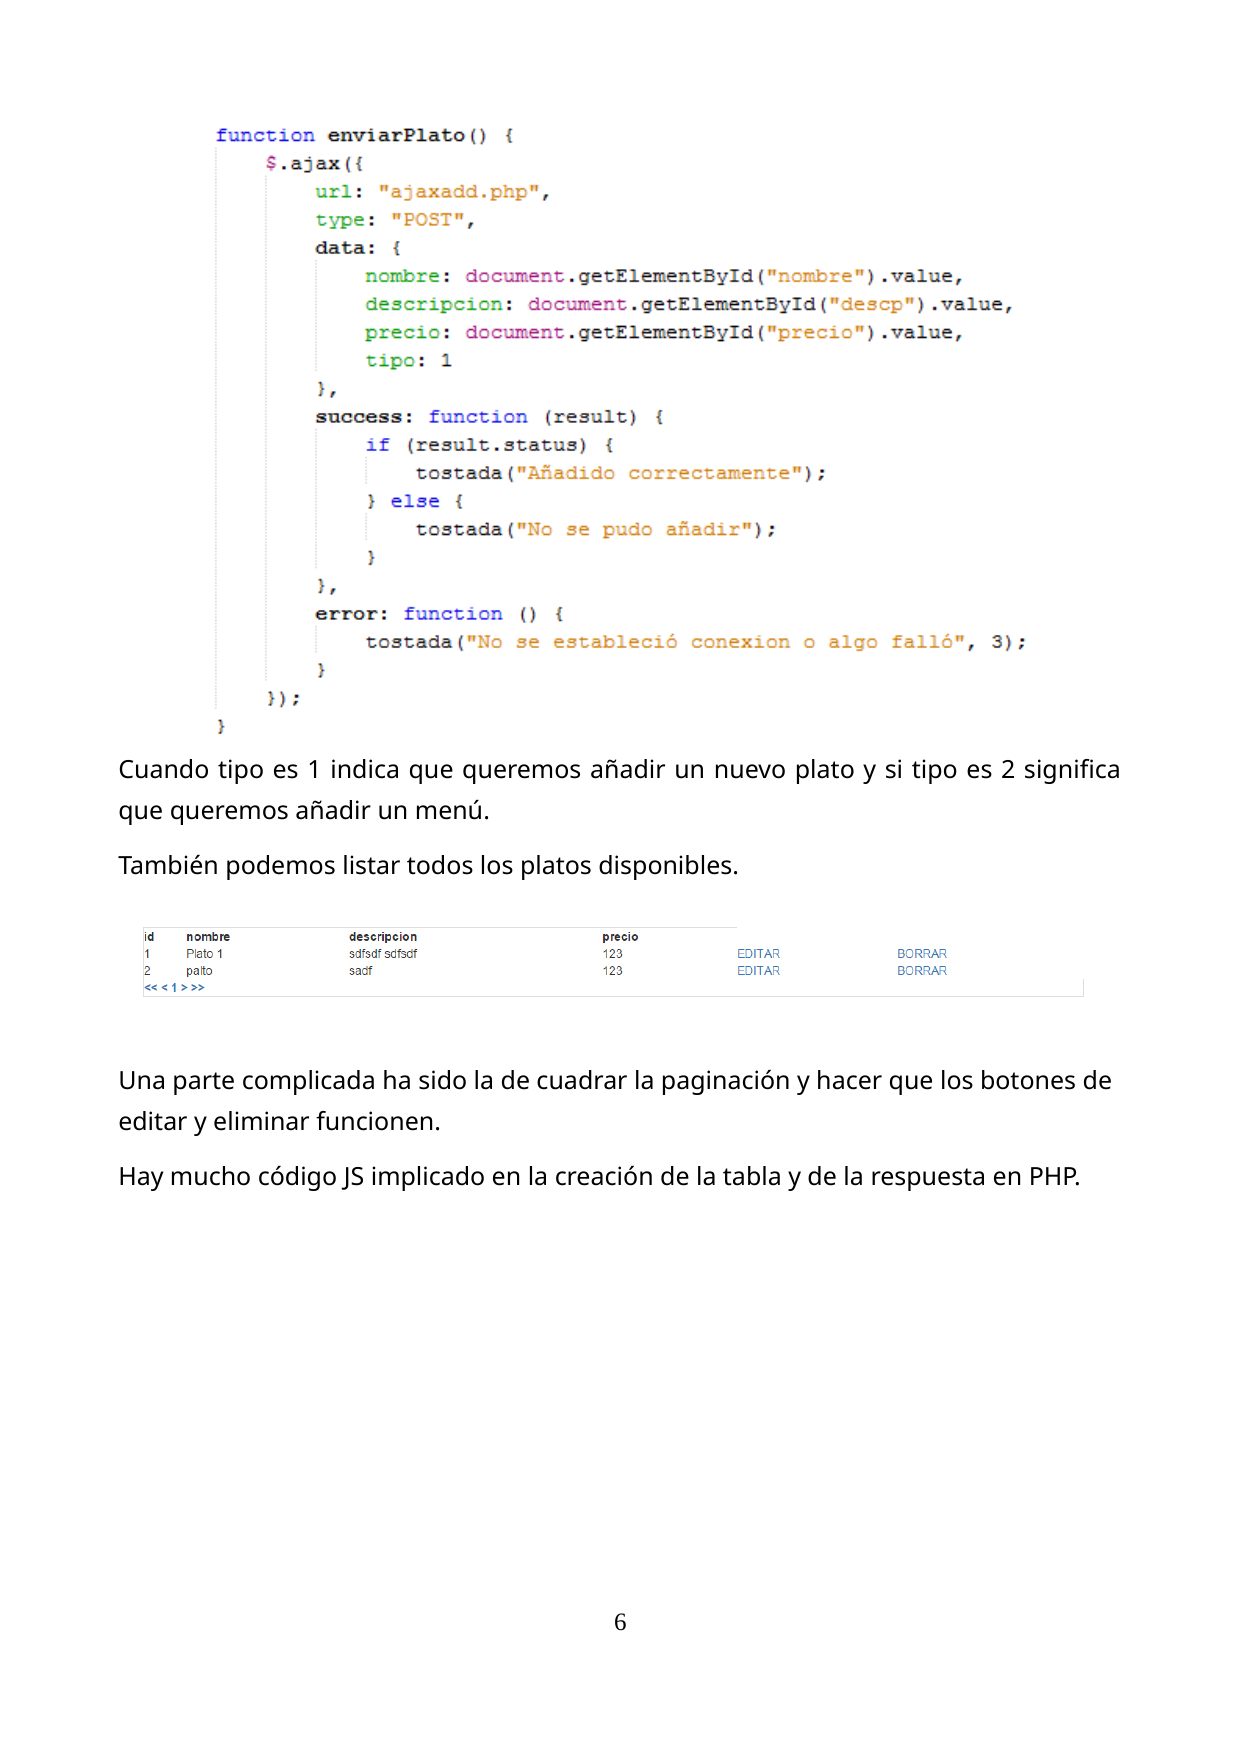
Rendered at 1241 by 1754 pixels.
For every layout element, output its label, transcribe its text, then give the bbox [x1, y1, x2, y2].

text Cuando tipo es 1 indica que queremos añadir un nuevo plato y si tipo es 2 significa que queremos añadir un menú. [118, 745, 1122, 826]
picture [206, 118, 1035, 745]
text También podemos listar todos los platos disponibles. [118, 848, 1122, 882]
text Una parte complicada ha sido la de cuadrar la paginación y hacer que los botones de editar y eliminar funcionen. [118, 1056, 1122, 1137]
text Hay mucho código JS implicado en la creación de la tabla y de la respuesta en PHP. [118, 1158, 1122, 1193]
picture [118, 903, 1123, 1056]
